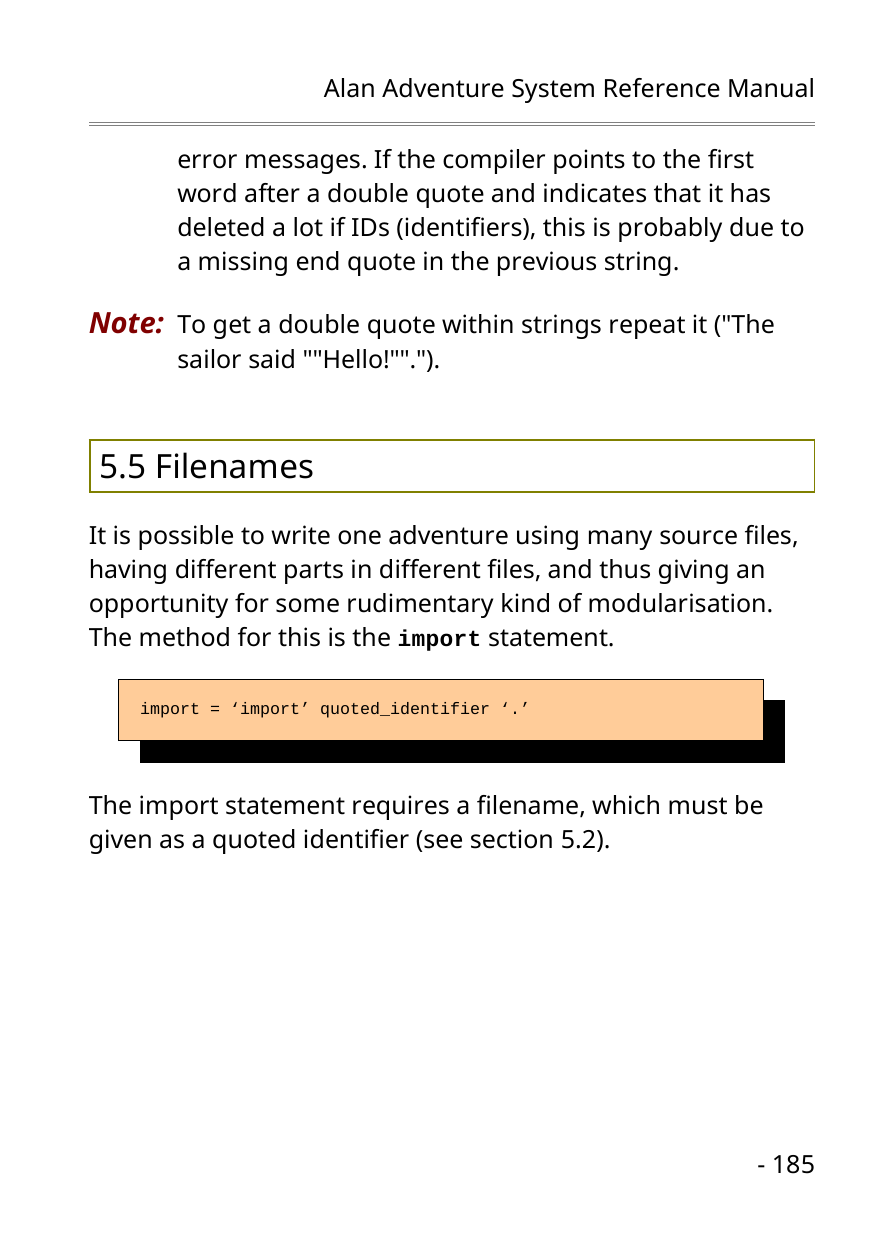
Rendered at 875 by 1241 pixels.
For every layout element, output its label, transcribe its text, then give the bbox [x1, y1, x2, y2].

text It is possible to write one adventure using many source files, having different parts in different files, and thus giving an opportunity for some rudimentary kind of modularisation. The method for this is the import statement. [88, 518, 815, 654]
list To get a double quote within strings repeat it ("The sailor said ""Hello!""."). [88, 303, 815, 376]
list error messages. If the compiler points to the first word after a double quote and indicates that it has deleted a lot if IDs (identifiers), this is probably due to a missing end quote in the previous string. [88, 142, 815, 278]
subtitle Filenames [91, 441, 814, 491]
text import = ‘import’ quoted_identifier ‘.’ [119, 680, 763, 740]
text The import statement requires a filename, which must be given as a quoted identifier (see section 5.2). [88, 788, 815, 856]
